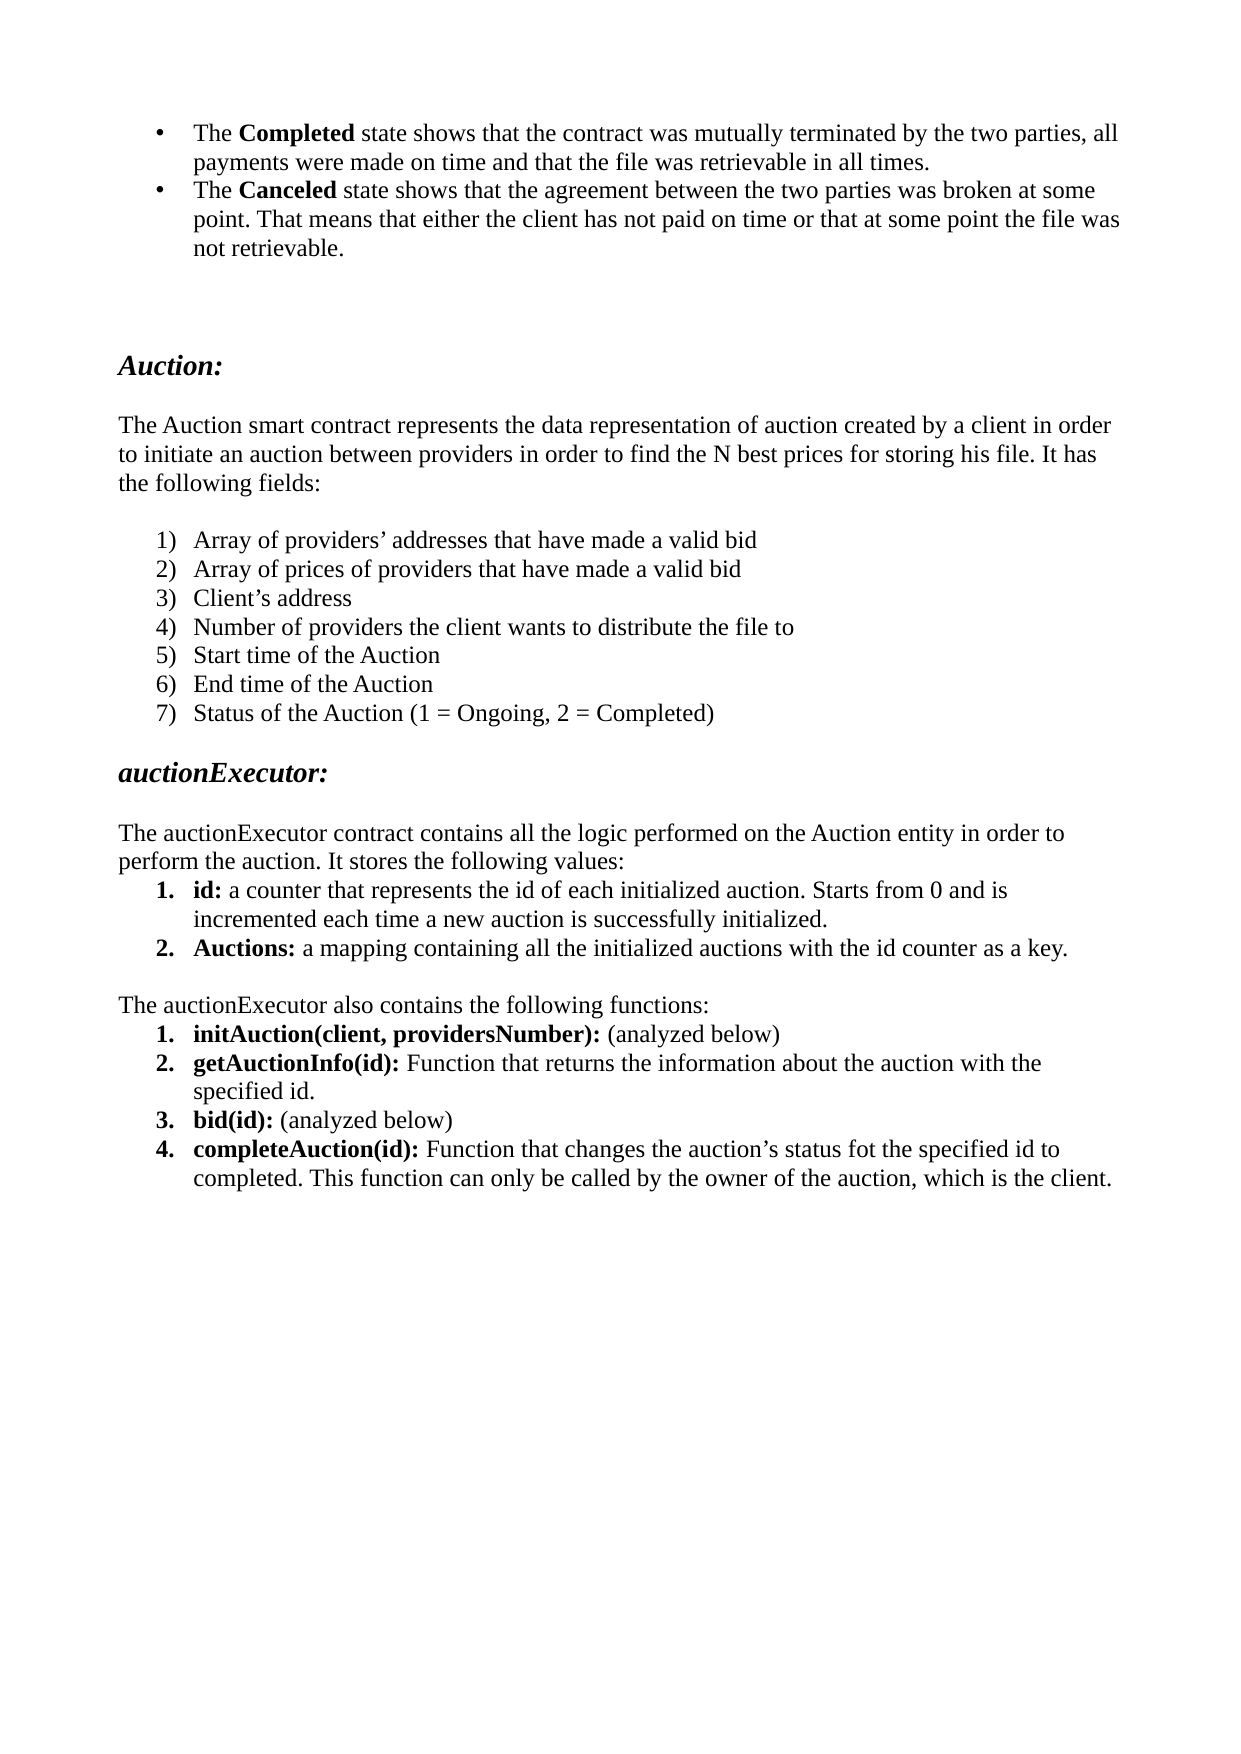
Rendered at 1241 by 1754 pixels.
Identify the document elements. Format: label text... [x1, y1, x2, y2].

list Number of providers the client wants to distribute the file to [156, 612, 1122, 640]
text The auctionExecutor contract contains all the logic performed on the Auction entity in order to perform the auction. It stores the following values: [118, 818, 1122, 875]
list Array of prices of providers that have made a valid bid [156, 554, 1122, 583]
list Start time of the Auction [156, 640, 1122, 669]
list bid(id): (analyzed below) [156, 1105, 1122, 1134]
list id: a counter that represents the id of each initialized auction. Starts from 0 and is incremented each time a new auction is successfully initialized. [156, 875, 1122, 933]
list Auctions: a mapping containing all the initialized auctions with the id counter as a key. [156, 933, 1122, 961]
list End time of the Auction [156, 669, 1122, 698]
list The Completed state shows that the contract was mutually terminated by the two parties, all payments were made on time and that the file was retrievable in all times. [156, 118, 1122, 176]
list The Canceled state shows that the agreement between the two parties was broken at some point. That means that either the client has not paid on time or that at some point the file was not retrievable. [156, 176, 1122, 262]
list initAuction(client, providersNumber): (analyzed below) [156, 1019, 1122, 1048]
list Status of the Auction (1 = Ongoing, 2 = Completed) [156, 698, 1122, 727]
list completeAuction(id): Function that changes the auction’s status fot the specified id to completed. This function can only be called by the owner of the auction, which is the client. [156, 1134, 1122, 1191]
list getAuctionInfo(id): Function that returns the information about the auction with the specified id. [156, 1048, 1122, 1105]
list Array of providers’ addresses that have made a valid bid [156, 525, 1122, 554]
text auctionExecutor: [118, 755, 1122, 789]
text The auctionExecutor also contains the following functions: [118, 990, 1122, 1019]
list Client’s address [156, 583, 1122, 612]
text Auction: [118, 348, 1122, 382]
text The Auction smart contract represents the data representation of auction created by a client in order to initiate an auction between providers in order to find the N best prices for storing his file. It has the following fields: [118, 410, 1122, 497]
